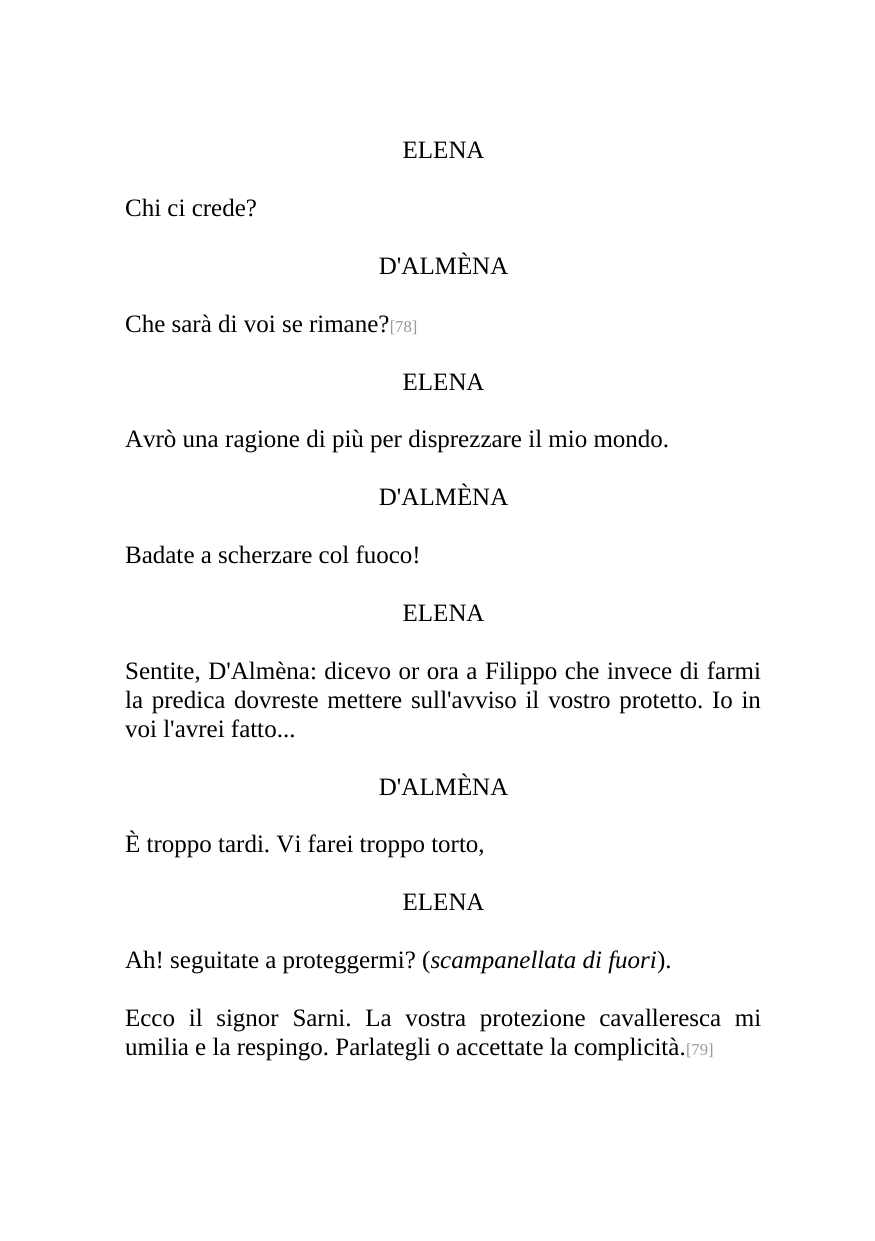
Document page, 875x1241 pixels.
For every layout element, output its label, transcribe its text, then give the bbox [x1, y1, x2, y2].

text D'ALMÈNA [125, 482, 762, 511]
text Che sarà di voi se rimane?[78] [125, 309, 762, 337]
text D'ALMÈNA [125, 772, 762, 800]
text Ah! seguitate a proteggermi? (scampanellata di fuori). [125, 945, 762, 974]
text ELENA [125, 887, 762, 916]
text Ecco il signor Sarni. La vostra protezione cavalleresca mi umilia e la respingo. Parlategli o accettate la complicità.[79] [125, 1003, 762, 1061]
text ELENA [125, 598, 762, 627]
text Chi ci crede? [125, 193, 762, 222]
text Badate a scherzare col fuoco! [125, 540, 762, 569]
text ELENA [125, 367, 762, 395]
text Avrò una ragione di più per disprezzare il mio mondo. [125, 424, 762, 453]
text Sentite, D'Almèna: dicevo or ora a Filippo che invece di farmi la predica dovreste mettere sull'avviso il vostro protetto. Io in voi l'avrei fatto... [125, 656, 762, 742]
text È troppo tardi. Vi farei troppo torto, [125, 829, 762, 858]
text D'ALMÈNA [125, 251, 762, 279]
text ELENA [125, 135, 762, 164]
